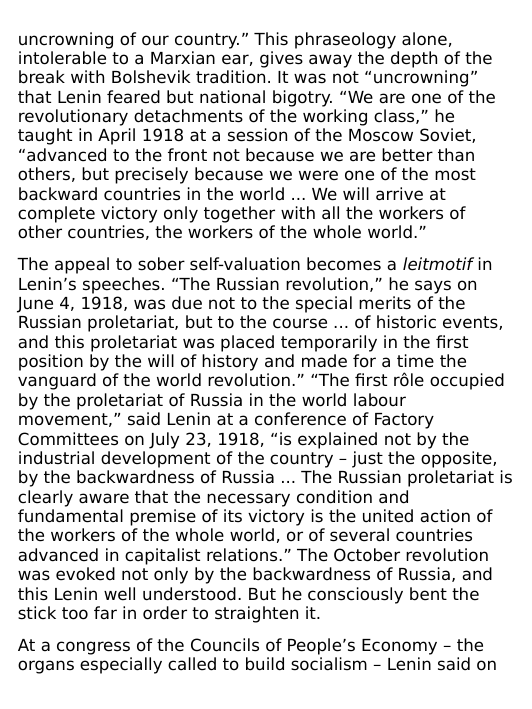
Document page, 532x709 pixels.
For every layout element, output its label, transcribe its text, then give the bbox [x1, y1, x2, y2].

text uncrowning of our country.” This phraseology alone, intolerable to a Marxian ear, gives away the depth of the break with Bolshevik tradition. It was not “uncrowning” that Lenin feared but national bigotry. “We are one of the revolutionary detachments of the working class,” he taught in April 1918 at a session of the Moscow Soviet, “advanced to the front not because we are better than others, but precisely because we were one of the most backward countries in the world ... We will arrive at complete victory only together with all the workers of other countries, the workers of the whole world.” [18, 29, 514, 243]
text The appeal to sober self-valuation becomes a leitmotif in Lenin’s speeches. “The Russian revolution,” he says on June 4, 1918, was due not to the special merits of the Russian proletariat, but to the course ... of historic events, and this proletariat was placed temporarily in the first position by the will of history and made for a time the vanguard of the world revolution.” “The first rôle occupied by the proletariat of Russia in the world labour movement,” said Lenin at a conference of Factory Committees on July 23, 1918, “is explained not by the industrial development of the country – just the opposite, by the backwardness of Russia ... The Russian proletariat is clearly aware that the necessary condition and fundamental premise of its victory is the united action of the workers of the whole world, or of several countries advanced in capitalist relations.” The October revolution was evoked not only by the backwardness of Russia, and this Lenin well understood. But he consciously bent the stick too far in order to straighten it. [18, 255, 514, 623]
text At a congress of the Councils of People’s Economy – the organs especially called to build socialism – Lenin said on [18, 636, 514, 674]
